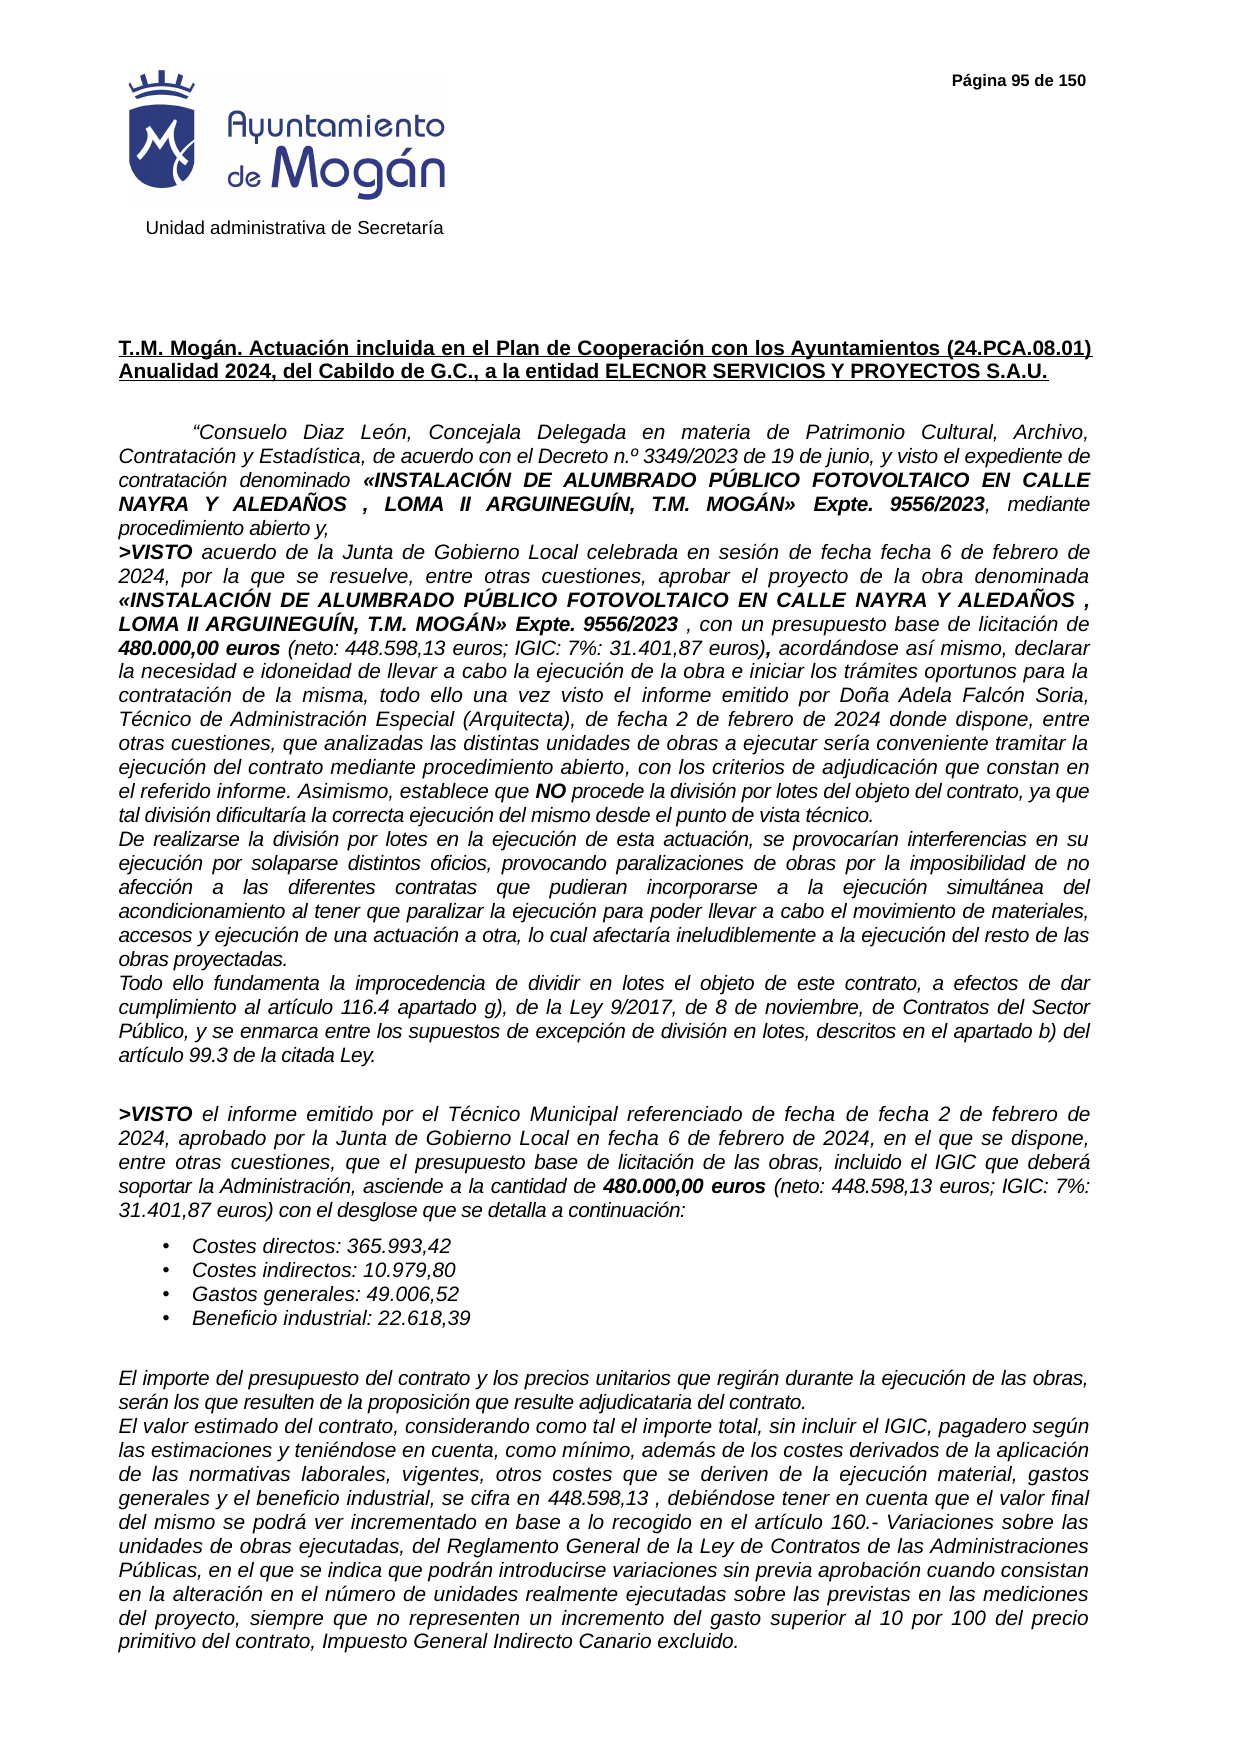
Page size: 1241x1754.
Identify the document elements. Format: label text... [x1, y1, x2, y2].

text El importe del presupuesto del contrato y los precios unitarios que regirán durante la ejecución de las obras, serán los que resulten de la proposición que resulte adjudicataria del contrato. [118, 1366, 1092, 1414]
text >VISTO acuerdo de la Junta de Gobierno Local celebrada en sesión de fecha fecha 6 de febrero de 2024, por la que se resuelve, entre otras cuestiones, aprobar el proyecto de la obra denominada «INSTALACIÓN DE ALUMBRADO PÚBLICO FOTOVOLTAICO EN CALLE NAYRA Y ALEDAÑOS , LOMA II ARGUINEGUÍN, T.M. MOGÁN» Expte. 9556/2023 , con un presupuesto base de licitación de 480.000,00 euros (neto: 448.598,13 euros; IGIC: 7%: 31.401,87 euros), acordándose así mismo, declarar la necesidad e idoneidad de llevar a cabo la ejecución de la obra e iniciar los trámites oportunos para la contratación de la misma, todo ello una vez visto el informe emitido por Doña Adela Falcón Soria, Técnico de Administración Especial (Arquitecta), de fecha 2 de febrero de 2024 donde dispone, entre otras cuestiones, que analizadas las distintas unidades de obras a ejecutar sería conveniente tramitar la ejecución del contrato mediante procedimiento abierto, con los criterios de adjudicación que constan en el referido informe. Asimismo, establece que NO procede la división por lotes del objeto del contrato, ya que tal división dificultaría la correcta ejecución del mismo desde el punto de vista técnico. [118, 539, 1092, 827]
picture [128, 70, 445, 206]
text De realizarse la división por lotes en la ejecución de esta actuación, se provocarían interferencias en su ejecución por solaparse distintos oficios, provocando paralizaciones de obras por la imposibilidad de no afección a las diferentes contratas que pudieran incorporarse a la ejecución simultánea del acondicionamiento al tener que paralizar la ejecución para poder llevar a cabo el movimiento de materiales, accesos y ejecución de una actuación a otra, lo cual afectaría ineludiblemente a la ejecución del resto de las obras proyectadas. [118, 827, 1092, 971]
text Anualidad 2024, del Cabildo de G.C., a la entidad ELECNOR SERVICIOS Y PROYECTOS S.A.U. [118, 357, 1092, 383]
list Costes indirectos: 10.979,80 [162, 1258, 1092, 1282]
text >VISTO el informe emitido por el Técnico Municipal referenciado de fecha de fecha 2 de febrero de 2024, aprobado por la Junta de Gobierno Local en fecha 6 de febrero de 2024, en el que se dispone, entre otras cuestiones, que el presupuesto base de licitación de las obras, incluido el IGIC que deberá soportar la Administración, asciende a la cantidad de 480.000,00 euros (neto: 448.598,13 euros; IGIC: 7%: 31.401,87 euros) con el desglose que se detalla a continuación: [118, 1102, 1092, 1222]
list Beneficio industrial: 22.618,39 [162, 1306, 1092, 1330]
text Todo ello fundamenta la improcedencia de dividir en lotes el objeto de este contrato, a efectos de dar cumplimiento al artículo 116.4 apartado g), de la Ley 9/2017, de 8 de noviembre, de Contratos del Sector Público, y se enmarca entre los supuestos de excepción de división en lotes, descritos en el apartado b) del artículo 99.3 de la citada Ley. [118, 971, 1092, 1067]
list Gastos generales: 49.006,52 [162, 1282, 1092, 1306]
text T..M. Mogán. Actuación incluida en el Plan de Cooperación con los Ayuntamientos (24.PCA.08.01) [118, 335, 1092, 356]
text “Consuelo Diaz León, Concejala Delegada en materia de Patrimonio Cultural, Archivo, Contratación y Estadística, de acuerdo con el Decreto n.º 3349/2023 de 19 de junio, y visto el expediente de contratación denominado «INSTALACIÓN DE ALUMBRADO PÚBLICO FOTOVOLTAICO EN CALLE NAYRA Y ALEDAÑOS , LOMA II ARGUINEGUÍN, T.M. MOGÁN» Expte. 9556/2023, mediante procedimiento abierto y, [118, 420, 1092, 539]
text El valor estimado del contrato, considerando como tal el importe total, sin incluir el IGIC, pagadero según las estimaciones y teniéndose en cuenta, como mínimo, además de los costes derivados de la aplicación de las normativas laborales, vigentes, otros costes que se deriven de la ejecución material, gastos generales y el beneficio industrial, se cifra en 448.598,13 , debiéndose tener en cuenta que el valor final del mismo se podrá ver incrementado en base a lo recogido en el artículo 160.- Variaciones sobre las unidades de obras ejecutadas, del Reglamento General de la Ley de Contratos de las Administraciones Públicas, en el que se indica que podrán introducirse variaciones sin previa aprobación cuando consistan en la alteración en el número de unidades realmente ejecutadas sobre las previstas en las mediciones del proyecto, siempre que no representen un incremento del gasto superior al 10 por 100 del precio primitivo del contrato, Impuesto General Indirecto Canario excluido. [118, 1414, 1092, 1653]
list Costes directos: 365.993,42 [162, 1234, 1092, 1258]
